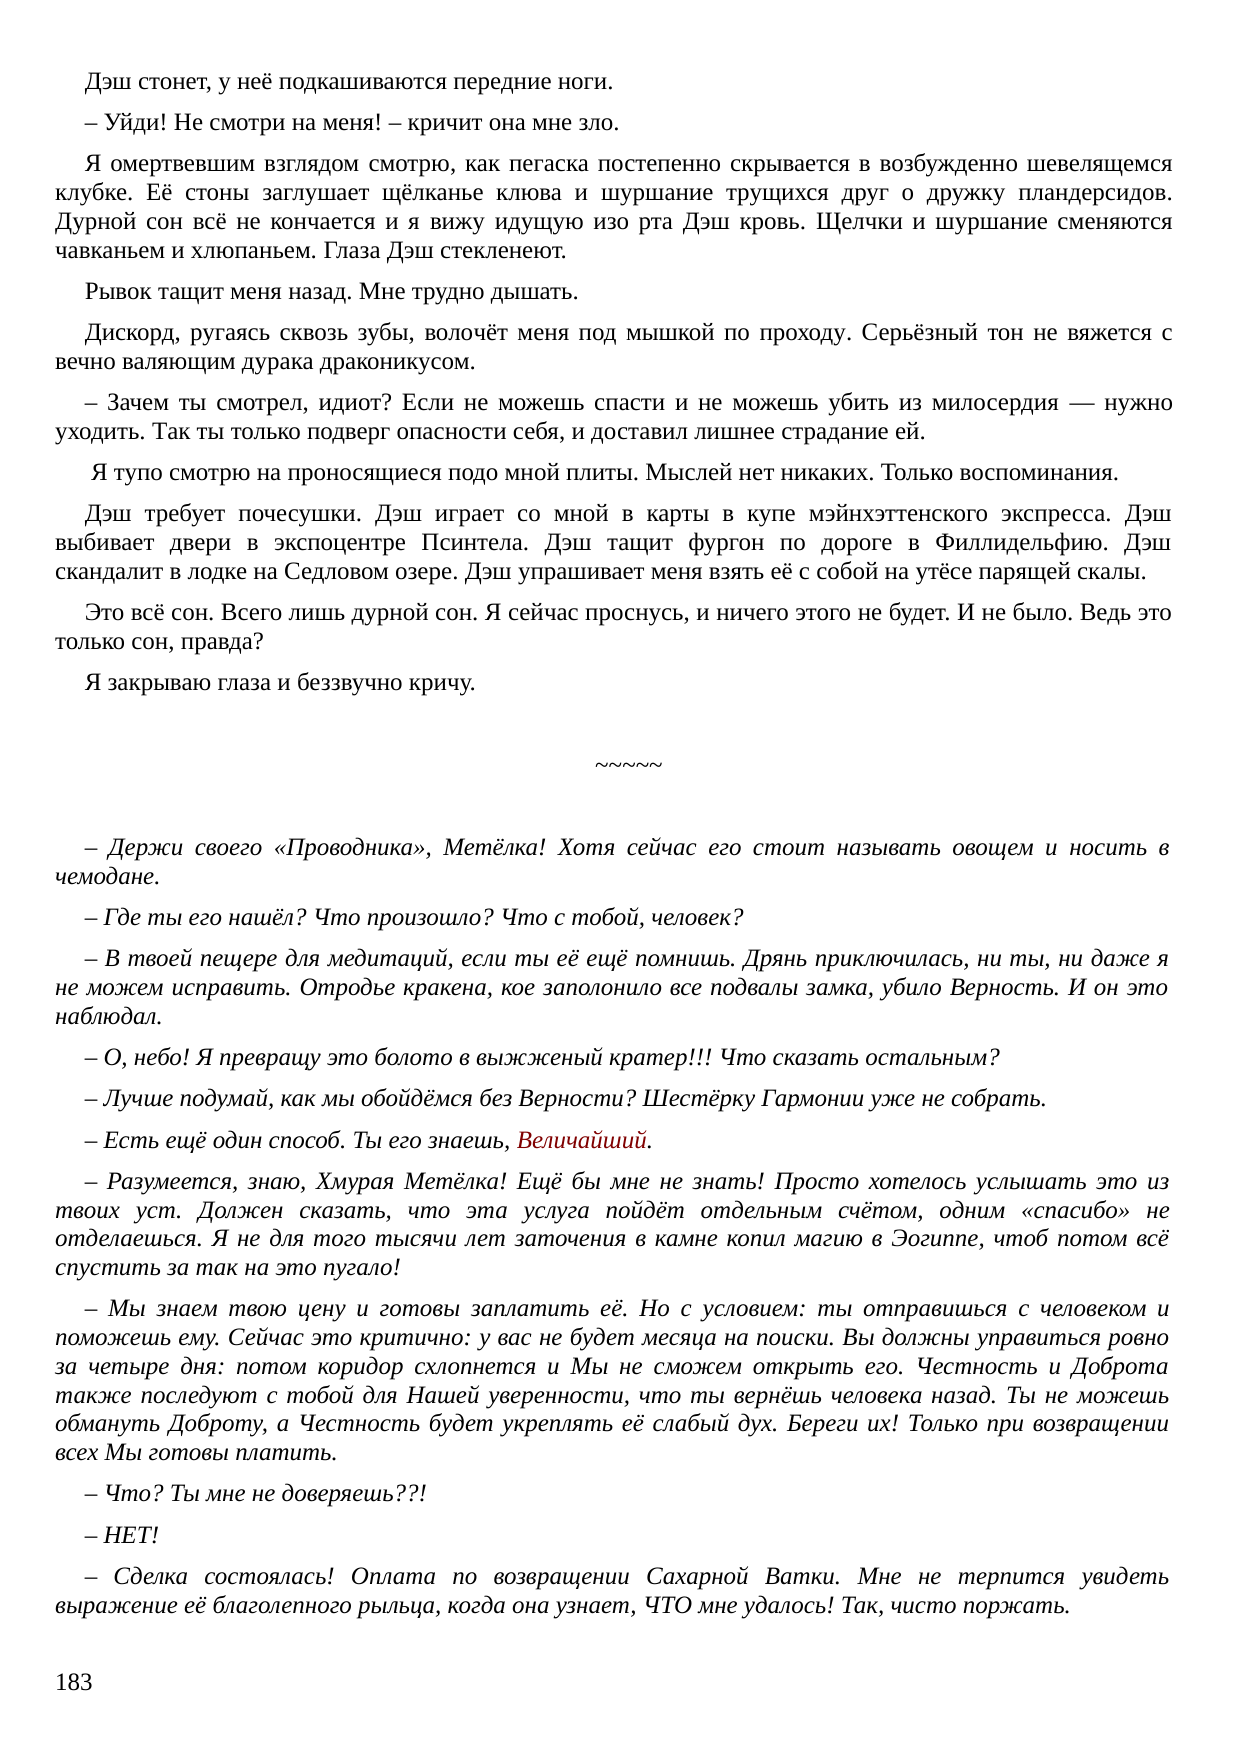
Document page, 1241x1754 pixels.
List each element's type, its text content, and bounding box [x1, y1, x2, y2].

text – Лучше подумай, как мы обойдёмся без Верности? Шестёрку Гармонии уже не собрать. [55, 1083, 1173, 1112]
text – НЕТ! [55, 1520, 1173, 1548]
text Дэш стонет, у неё подкашиваются передние ноги. [55, 66, 1173, 95]
text – В твоей пещере для медитаций, если ты её ещё помнишь. Дрянь приключилась, ни ты, ни даже я не можем исправить. Отродье кракена, кое заполонило все подвалы замка, убило Верность. И он это наблюдал. [55, 943, 1173, 1030]
text – Есть ещё один способ. Ты его знаешь, Величайший. [55, 1125, 1173, 1153]
text – Уйди! Не смотри на меня! – кричит она мне зло. [55, 107, 1173, 136]
text ~~~~~ [55, 750, 1173, 778]
text Я тупо смотрю на проносящиеся подо мной плиты. Мыслей нет никаких. Только воспоминания. [55, 457, 1173, 486]
text Это всё сон. Всего лишь дурной сон. Я сейчас проснусь, и ничего этого не будет. И не было. Ведь это только сон, правда? [55, 597, 1173, 655]
text – Где ты его нашёл? Что произошло? Что с тобой, человек? [55, 902, 1173, 931]
text Я омертвевшим взглядом смотрю, как пегаска постепенно скрывается в возбужденно шевелящемся клубке. Её стоны заглушает щёлканье клюва и шуршание трущихся друг о дружку пландерсидов. Дурной сон всё не кончается и я вижу идущую изо рта Дэш кровь. Щелчки и шуршание сменяются чавканьем и хлюпаньем. Глаза Дэш стекленеют. [55, 148, 1173, 263]
text – Зачем ты смотрел, идиот? Если не можешь спасти и не можешь убить из милосердия — нужно уходить. Так ты только подверг опасности себя, и доставил лишнее страдание ей. [55, 387, 1173, 445]
text – Разумеется, знаю, Хмурая Метёлка! Ещё бы мне не знать! Просто хотелось услышать это из твоих уст. Должен сказать, что эта услуга пойдёт отдельным счётом, одним «спасибо» не отделаешься. Я не для того тысячи лет заточения в камне копил магию в Эогиппе, чтоб потом всё спустить за так на это пугало! [55, 1166, 1173, 1281]
text Дискорд, ругаясь сквозь зубы, волочёт меня под мышкой по проходу. Серьёзный тон не вяжется с вечно валяющим дурака драконикусом. [55, 317, 1173, 375]
text Рывок тащит меня назад. Мне трудно дышать. [55, 276, 1173, 305]
text Я закрываю глаза и беззвучно кричу. [55, 667, 1173, 696]
text – Мы знаем твою цену и готовы заплатить её. Но с условием: ты отправишься с человеком и поможешь ему. Сейчас это критично: у вас не будет месяца на поиски. Вы должны управиться ровно за четыре дня: потом коридор схлопнется и Мы не сможем открыть его. Честность и Доброта также последуют с тобой для Нашей уверенности, что ты вернёшь человека назад. Ты не можешь обмануть Доброту, а Честность будет укреплять её слабый дух. Береги их! Только при возвращении всех Мы готовы платить. [55, 1293, 1173, 1466]
text – Сделка состоялась! Оплата по возвращении Сахарной Ватки. Мне не терпится увидеть выражение её благолепного рыльца, когда она узнает, ЧТО мне удалось! Так, чисто поржать. [55, 1561, 1173, 1618]
text Дэш требует почесушки. Дэш играет со мной в карты в купе мэйнхэттенского экспресса. Дэш выбивает двери в экспоцентре Псинтела. Дэш тащит фургон по дороге в Филлидельфию. Дэш скандалит в лодке на Седловом озере. Дэш упрашивает меня взять её с собой на утёсе парящей скалы. [55, 498, 1173, 585]
text – Держи своего «Проводника», Метёлка! Хотя сейчас его стоит называть овощем и носить в чемодане. [55, 832, 1173, 890]
text – О, небо! Я превращу это болото в выжженый кратер!!! Что сказать остальным? [55, 1042, 1173, 1071]
text – Что? Ты мне не доверяешь??! [55, 1478, 1173, 1507]
